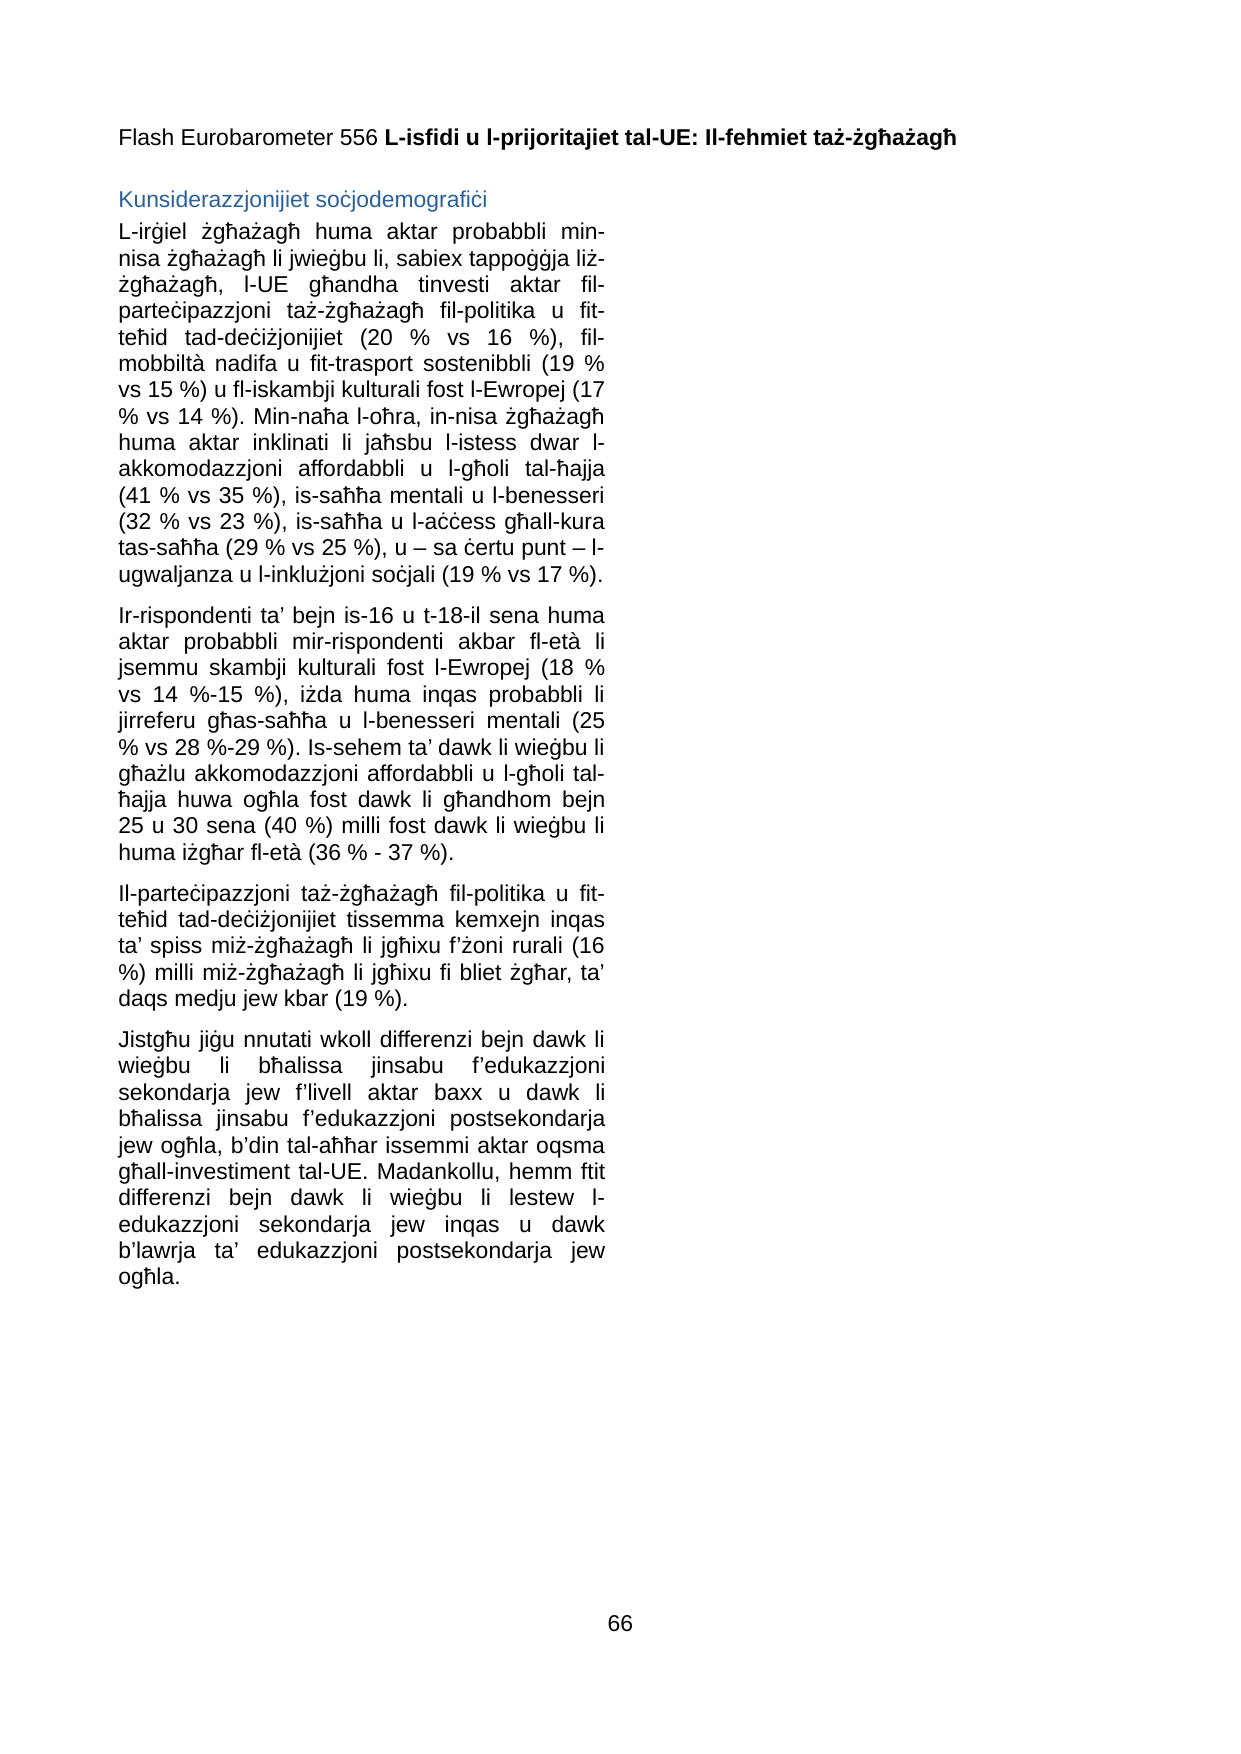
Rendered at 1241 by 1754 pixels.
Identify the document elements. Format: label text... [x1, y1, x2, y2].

text Jistgħu jiġu nnutati wkoll differenzi bejn dawk li wieġbu li bħalissa jinsabu f’edukazzjoni sekondarja jew f’livell aktar baxx u dawk li bħalissa jinsabu f’edukazzjoni postsekondarja jew ogħla, b’din tal-aħħar issemmi aktar oqsma għall-investiment tal-UE. Madankollu, hemm ftit differenzi bejn dawk li wieġbu li lestew l-edukazzjoni sekondarja jew inqas u dawk b’lawrja ta’ edukazzjoni postsekondarja jew ogħla. [118, 1026, 605, 1290]
text Kunsiderazzjonijiet soċjodemografiċi [118, 186, 605, 212]
text L-irġiel żgħażagħ huma aktar probabbli min-nisa żgħażagħ li jwieġbu li, sabiex tappoġġja liż-żgħażagħ, l-UE għandha tinvesti aktar fil-parteċipazzjoni taż-żgħażagħ fil-politika u fit-teħid tad-deċiżjonijiet (20 % vs 16 %), fil-mobbiltà nadifa u fit-trasport sostenibbli (19 % vs 15 %) u fl-iskambji kulturali fost l-Ewropej (17 % vs 14 %). Min-naħa l-oħra, in-nisa żgħażagħ huma aktar inklinati li jaħsbu l-istess dwar l-akkomodazzjoni affordabbli u l-għoli tal-ħajja (41 % vs 35 %), is-saħħa mentali u l-benesseri (32 % vs 23 %), is-saħħa u l-aċċess għall-kura tas-saħħa (29 % vs 25 %), u – sa ċertu punt – l-ugwaljanza u l-inklużjoni soċjali (19 % vs 17 %). [118, 218, 605, 587]
text Ir-rispondenti ta’ bejn is-16 u t-18-il sena huma aktar probabbli mir-rispondenti akbar fl-età li jsemmu skambji kulturali fost l-Ewropej (18 % vs 14 %-15 %), iżda huma inqas probabbli li jirreferu għas-saħħa u l-benesseri mentali (25 % vs 28 %-29 %). Is-sehem ta’ dawk li wieġbu li għażlu akkomodazzjoni affordabbli u l-għoli tal-ħajja huwa ogħla fost dawk li għandhom bejn 25 u 30 sena (40 %) milli fost dawk li wieġbu li huma iżgħar fl-età (36 % - 37 %). [118, 602, 605, 865]
text Il-parteċipazzjoni taż-żgħażagħ fil-politika u fit-teħid tad-deċiżjonijiet tissemma kemxejn inqas ta’ spiss miż-żgħażagħ li jgħixu f’żoni rurali (16 %) milli miż-żgħażagħ li jgħixu fi bliet żgħar, ta’ daqs medju jew kbar (19 %). [118, 880, 605, 1012]
